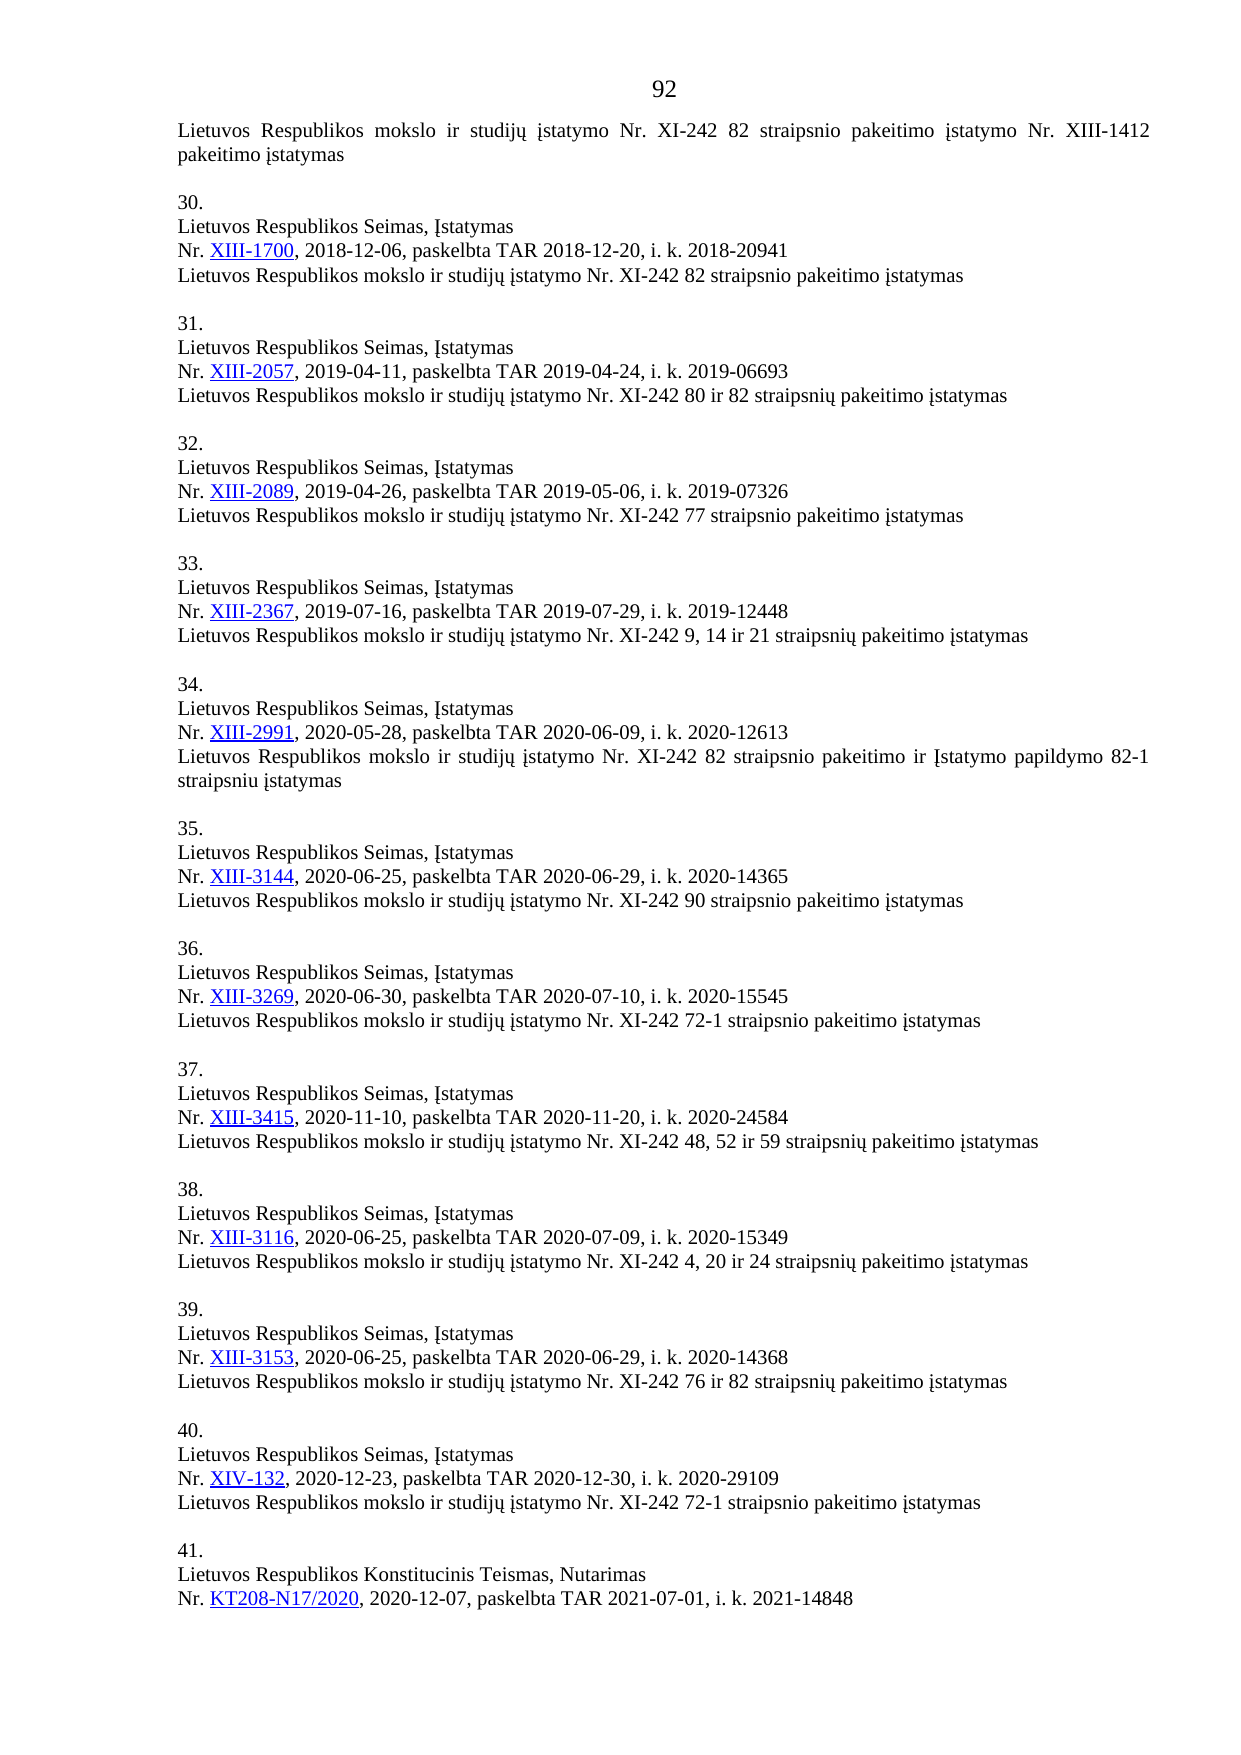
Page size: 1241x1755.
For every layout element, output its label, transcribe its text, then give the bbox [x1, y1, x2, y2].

text Nr. XIV-132, 2020-12-23, paskelbta TAR 2020-12-30, i. k. 2020-29109 [177, 1466, 1152, 1490]
text Lietuvos Respublikos mokslo ir studijų įstatymo Nr. XI-242 82 straipsnio pakeitimo įstatymas [177, 262, 1152, 287]
text Lietuvos Respublikos Seimas, Įstatymas [177, 696, 1152, 720]
text 34. [177, 672, 1152, 696]
text Lietuvos Respublikos mokslo ir studijų įstatymo Nr. XI-242 82 straipsnio pakeitimo įstatymo Nr. XIII-1412 pakeitimo įstatymas [177, 118, 1152, 166]
text 32. [177, 431, 1152, 455]
text Lietuvos Respublikos Seimas, Įstatymas [177, 1442, 1152, 1466]
text Lietuvos Respublikos Seimas, Įstatymas [177, 214, 1152, 238]
text Nr. XIII-3116, 2020-06-25, paskelbta TAR 2020-07-09, i. k. 2020-15349 [177, 1225, 1152, 1249]
text Nr. XIII-1700, 2018-12-06, paskelbta TAR 2018-12-20, i. k. 2018-20941 [177, 238, 1152, 262]
text 36. [177, 936, 1152, 960]
text 33. [177, 551, 1152, 575]
text Lietuvos Respublikos mokslo ir studijų įstatymo Nr. XI-242 90 straipsnio pakeitimo įstatymas [177, 888, 1152, 912]
text 31. [177, 311, 1152, 335]
text 38. [177, 1177, 1152, 1201]
text 41. [177, 1538, 1152, 1562]
text 35. [177, 816, 1152, 840]
text Lietuvos Respublikos mokslo ir studijų įstatymo Nr. XI-242 72-1 straipsnio pakeitimo įstatymas [177, 1008, 1152, 1032]
text Nr. XIII-3153, 2020-06-25, paskelbta TAR 2020-06-29, i. k. 2020-14368 [177, 1345, 1152, 1369]
text Lietuvos Respublikos Seimas, Įstatymas [177, 1201, 1152, 1225]
text Lietuvos Respublikos mokslo ir studijų įstatymo Nr. XI-242 48, 52 ir 59 straipsnių pakeitimo įstatymas [177, 1129, 1152, 1153]
text Lietuvos Respublikos mokslo ir studijų įstatymo Nr. XI-242 82 straipsnio pakeitimo ir Įstatymo papildymo 82-1 straipsniu įstatymas [177, 744, 1152, 792]
text 40. [177, 1417, 1152, 1442]
text Lietuvos Respublikos mokslo ir studijų įstatymo Nr. XI-242 77 straipsnio pakeitimo įstatymas [177, 503, 1152, 527]
text Lietuvos Respublikos mokslo ir studijų įstatymo Nr. XI-242 4, 20 ir 24 straipsnių pakeitimo įstatymas [177, 1249, 1152, 1273]
text Nr. XIII-2089, 2019-04-26, paskelbta TAR 2019-05-06, i. k. 2019-07326 [177, 479, 1152, 503]
text 39. [177, 1297, 1152, 1321]
text Nr. XIII-2057, 2019-04-11, paskelbta TAR 2019-04-24, i. k. 2019-06693 [177, 359, 1152, 383]
text Nr. XIII-3144, 2020-06-25, paskelbta TAR 2020-06-29, i. k. 2020-14365 [177, 864, 1152, 888]
text Lietuvos Respublikos Konstitucinis Teismas, Nutarimas [177, 1562, 1152, 1586]
text Nr. XIII-2991, 2020-05-28, paskelbta TAR 2020-06-09, i. k. 2020-12613 [177, 720, 1152, 744]
text Lietuvos Respublikos mokslo ir studijų įstatymo Nr. XI-242 80 ir 82 straipsnių pakeitimo įstatymas [177, 383, 1152, 407]
text Nr. KT208-N17/2020, 2020-12-07, paskelbta TAR 2021-07-01, i. k. 2021-14848 [177, 1586, 1152, 1610]
text Lietuvos Respublikos Seimas, Įstatymas [177, 960, 1152, 984]
text Nr. XIII-3269, 2020-06-30, paskelbta TAR 2020-07-10, i. k. 2020-15545 [177, 984, 1152, 1008]
text Lietuvos Respublikos mokslo ir studijų įstatymo Nr. XI-242 9, 14 ir 21 straipsnių pakeitimo įstatymas [177, 623, 1152, 647]
text Lietuvos Respublikos mokslo ir studijų įstatymo Nr. XI-242 72-1 straipsnio pakeitimo įstatymas [177, 1490, 1152, 1514]
text Lietuvos Respublikos Seimas, Įstatymas [177, 455, 1152, 479]
text Lietuvos Respublikos mokslo ir studijų įstatymo Nr. XI-242 76 ir 82 straipsnių pakeitimo įstatymas [177, 1369, 1152, 1393]
text Nr. XIII-2367, 2019-07-16, paskelbta TAR 2019-07-29, i. k. 2019-12448 [177, 599, 1152, 623]
text Lietuvos Respublikos Seimas, Įstatymas [177, 575, 1152, 599]
text 30. [177, 190, 1152, 214]
text Lietuvos Respublikos Seimas, Įstatymas [177, 1321, 1152, 1345]
text Nr. XIII-3415, 2020-11-10, paskelbta TAR 2020-11-20, i. k. 2020-24584 [177, 1105, 1152, 1129]
text Lietuvos Respublikos Seimas, Įstatymas [177, 335, 1152, 359]
text 37. [177, 1057, 1152, 1081]
text Lietuvos Respublikos Seimas, Įstatymas [177, 840, 1152, 864]
text Lietuvos Respublikos Seimas, Įstatymas [177, 1081, 1152, 1105]
